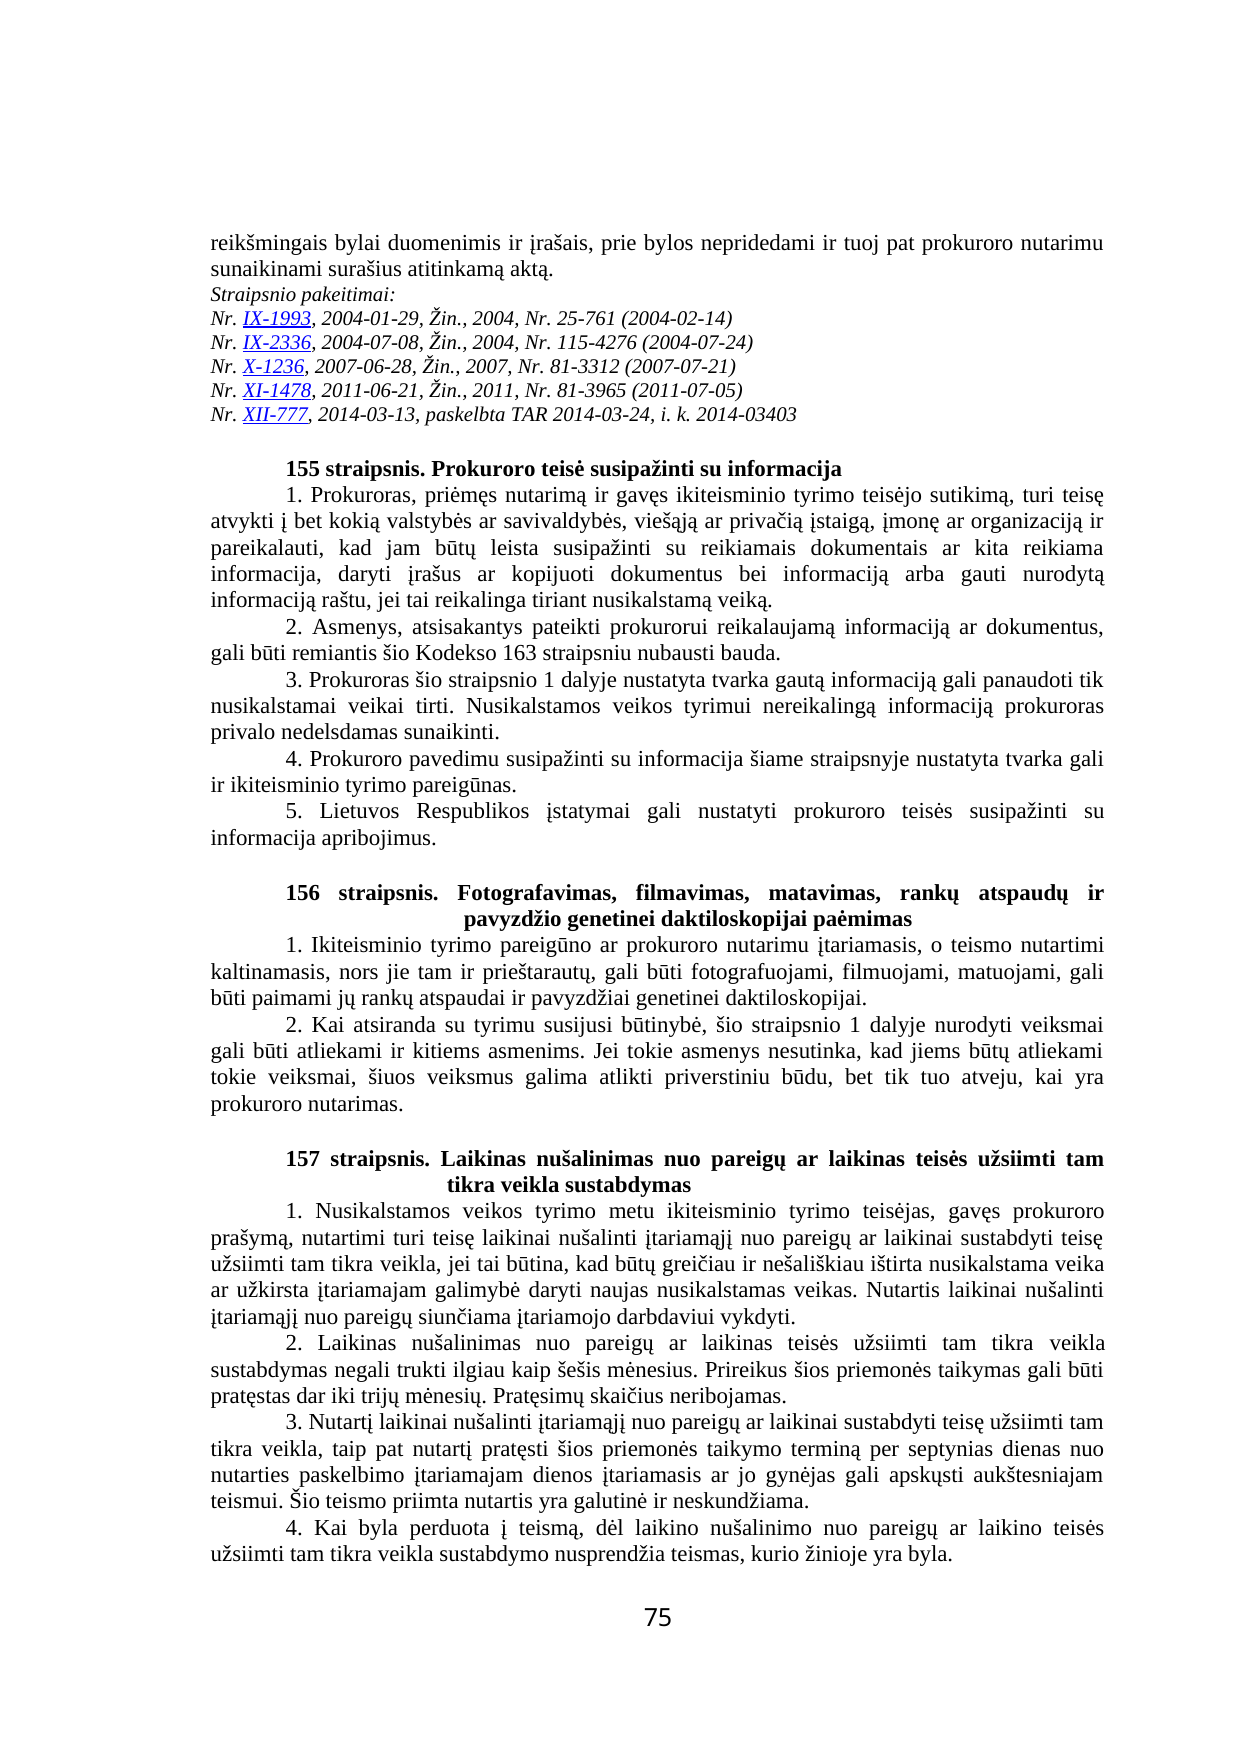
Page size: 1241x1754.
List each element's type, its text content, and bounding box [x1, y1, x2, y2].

text 2. Kai atsiranda su tyrimu susijusi būtinybė, šio straipsnio 1 dalyje nurodyti veiksmai gali būti atliekami ir kitiems asmenims. Jei tokie asmenys nesutinka, kad jiems būtų atliekami tokie veiksmai, šiuos veiksmus galima atlikti priverstiniu būdu, bet tik tuo atveju, kai yra prokuroro nutarimas. [210, 1011, 1105, 1116]
text 155 straipsnis. Prokuroro teisė susipažinti su informacija [210, 455, 1105, 481]
text Straipsnio pakeitimai: [210, 282, 1105, 306]
text Nr. IX-1993, 2004-01-29, Žin., 2004, Nr. 25-761 (2004-02-14) [210, 306, 1105, 330]
text Nr. IX-2336, 2004-07-08, Žin., 2004, Nr. 115-4276 (2004-07-24) [210, 330, 1105, 354]
text 5. Lietuvos Respublikos įstatymai gali nustatyti prokuroro teisės susipažinti su informacija apribojimus. [210, 797, 1105, 850]
text 2. Asmenys, atsisakantys pateikti prokurorui reikalaujamą informaciją ar dokumentus, gali būti remiantis šio Kodekso 163 straipsniu nubausti bauda. [210, 613, 1105, 666]
text 157 straipsnis. Laikinas nušalinimas nuo pareigų ar laikinas teisės užsiimti tam tikra veikla sustabdymas [285, 1145, 1105, 1197]
text 3. Prokuroras šio straipsnio 1 dalyje nustatyta tvarka gautą informaciją gali panaudoti tik nusikalstamai veikai tirti. Nusikalstamos veikos tyrimui nereikalingą informaciją prokuroras privalo nedelsdamas sunaikinti. [210, 666, 1105, 745]
text 4. Kai byla perduota į teismą, dėl laikino nušalinimo nuo pareigų ar laikino teisės užsiimti tam tikra veikla sustabdymo nusprendžia teismas, kurio žinioje yra byla. [210, 1514, 1105, 1566]
text 3. Nutartį laikinai nušalinti įtariamąjį nuo pareigų ar laikinai sustabdyti teisę užsiimti tam tikra veikla, taip pat nutartį pratęsti šios priemonės taikymo terminą per septynias dienas nuo nutarties paskelbimo įtariamajam dienos įtariamasis ar jo gynėjas gali apskųsti aukštesniajam teismui. Šio teismo priimta nutartis yra galutinė ir neskundžiama. [210, 1408, 1105, 1514]
text Nr. X-1236, 2007-06-28, Žin., 2007, Nr. 81-3312 (2007-07-21) [210, 354, 1105, 378]
text 1. Ikiteisminio tyrimo pareigūno ar prokuroro nutarimu įtariamasis, o teismo nutartimi kaltinamasis, nors jie tam ir prieštarautų, gali būti fotografuojami, filmuojami, matuojami, gali būti paimami jų rankų atspaudai ir pavyzdžiai genetinei daktiloskopijai. [210, 932, 1105, 1011]
text reikšmingais bylai duomenimis ir įrašais, prie bylos nepridedami ir tuoj pat prokuroro nutarimu sunaikinami surašius atitinkamą aktą. [210, 229, 1105, 282]
text 1. Nusikalstamos veikos tyrimo metu ikiteisminio tyrimo teisėjas, gavęs prokuroro prašymą, nutartimi turi teisę laikinai nušalinti įtariamąjį nuo pareigų ar laikinai sustabdyti teisę užsiimti tam tikra veikla, jei tai būtina, kad būtų greičiau ir nešališkiau ištirta nusikalstama veika ar užkirsta įtariamajam galimybė daryti naujas nusikalstamas veikas. Nutartis laikinai nušalinti įtariamąjį nuo pareigų siunčiama įtariamojo darbdaviui vykdyti. [210, 1197, 1105, 1329]
text Nr. XII-777, 2014-03-13, paskelbta TAR 2014-03-24, i. k. 2014-03403 [210, 402, 1105, 426]
text 2. Laikinas nušalinimas nuo pareigų ar laikinas teisės užsiimti tam tikra veikla sustabdymas negali trukti ilgiau kaip šešis mėnesius. Prireikus šios priemonės taikymas gali būti pratęstas dar iki trijų mėnesių. Pratęsimų skaičius neribojamas. [210, 1329, 1105, 1408]
text 156 straipsnis. Fotografavimas, filmavimas, matavimas, rankų atspaudų ir pavyzdžio genetinei daktiloskopijai paėmimas [285, 879, 1105, 932]
text 1. Prokuroras, priėmęs nutarimą ir gavęs ikiteisminio tyrimo teisėjo sutikimą, turi teisę atvykti į bet kokią valstybės ar savivaldybės, viešąją ar privačią įstaigą, įmonę ar organizaciją ir pareikalauti, kad jam būtų leista susipažinti su reikiamais dokumentais ar kita reikiama informacija, daryti įrašus ar kopijuoti dokumentus bei informaciją arba gauti nurodytą informaciją raštu, jei tai reikalinga tiriant nusikalstamą veiką. [210, 481, 1105, 613]
text Nr. XI-1478, 2011-06-21, Žin., 2011, Nr. 81-3965 (2011-07-05) [210, 378, 1105, 402]
text 4. Prokuroro pavedimu susipažinti su informacija šiame straipsnyje nustatyta tvarka gali ir ikiteisminio tyrimo pareigūnas. [210, 745, 1105, 797]
